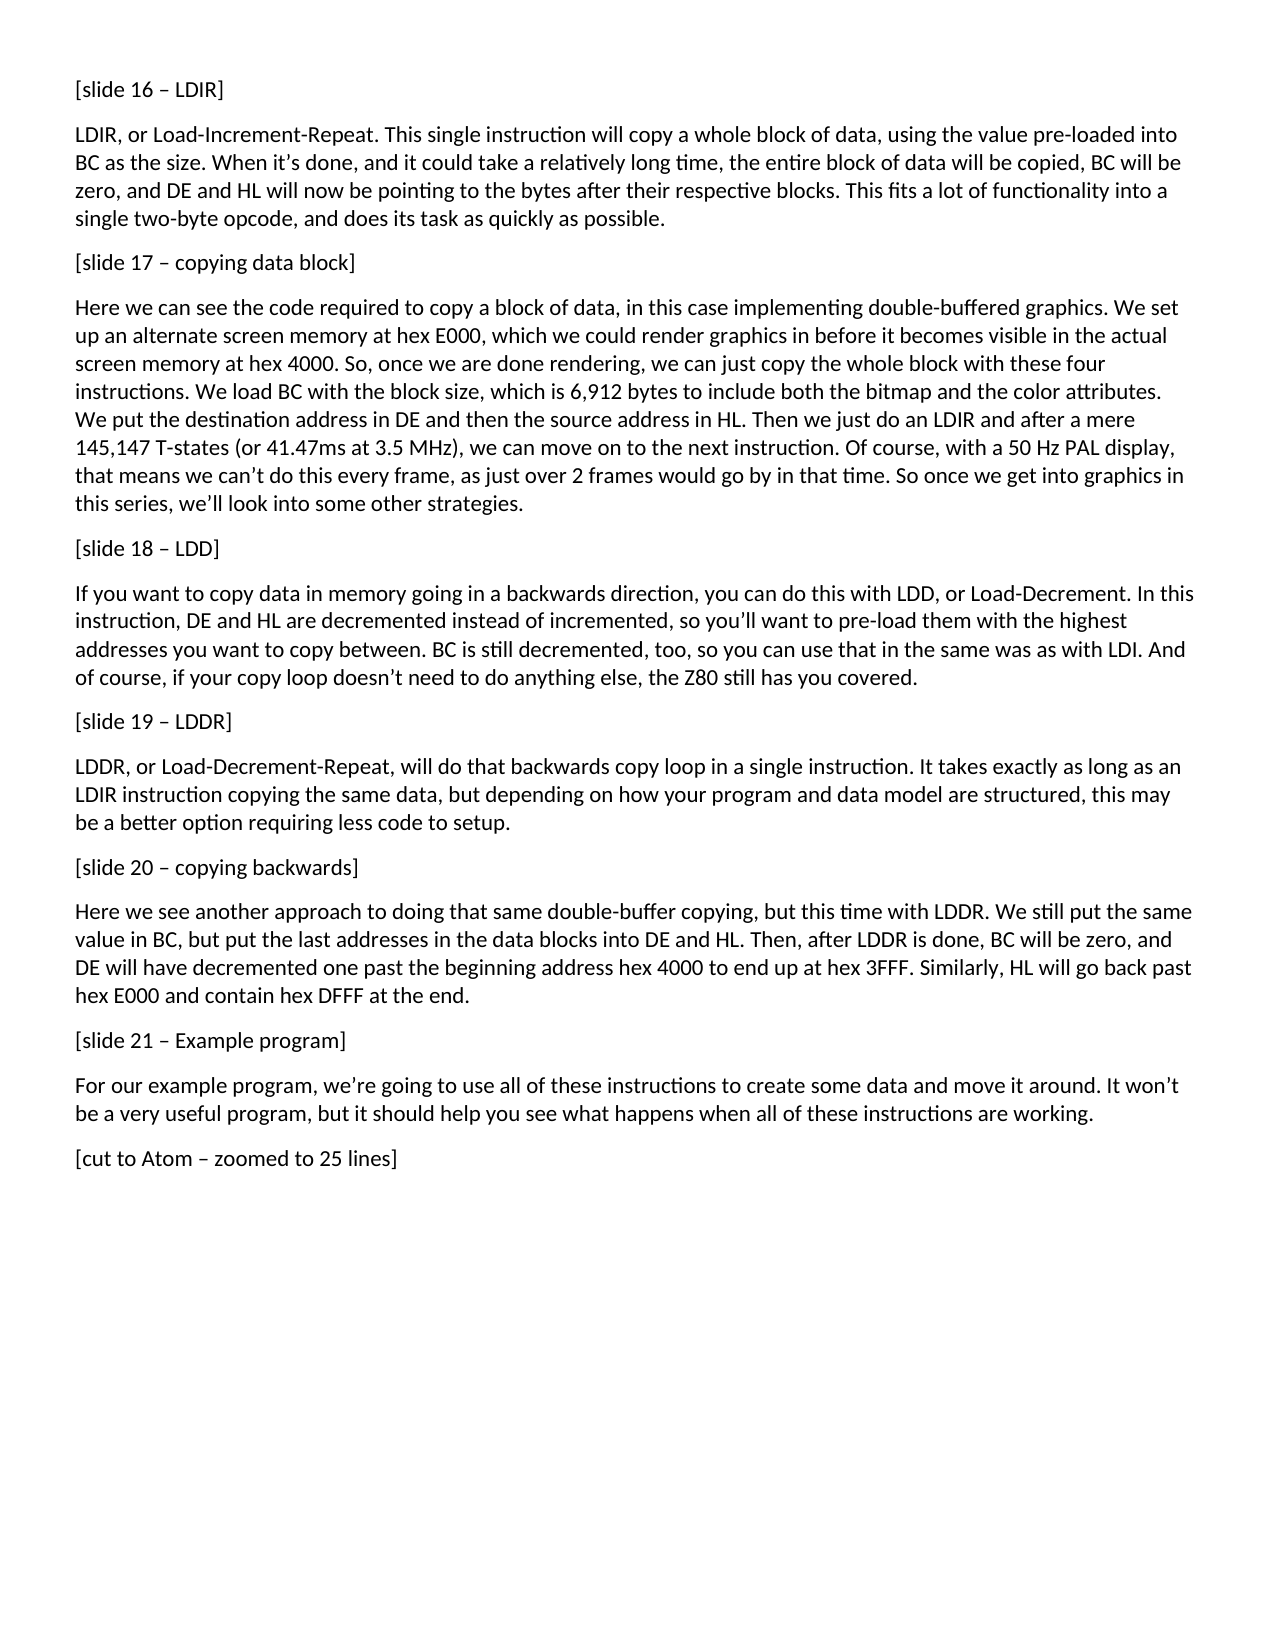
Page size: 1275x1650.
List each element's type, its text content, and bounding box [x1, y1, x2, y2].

text [slide 21 – Example program] [75, 1026, 1200, 1054]
text [slide 16 – LDIR] [75, 75, 1200, 103]
text [slide 20 – copying backwards] [75, 853, 1200, 881]
text LDIR, or Load-Increment-Repeat. This single instruction will copy a whole block of data, using the value pre-loaded into BC as the size. When it’s done, and it could take a relatively long time, the entire block of data will be copied, BC will be zero, and DE and HL will now be pointing to the bytes after their respective blocks. This fits a lot of functionality into a single two-byte opcode, and does its task as quickly as possible. [75, 120, 1200, 232]
text If you want to copy data in memory going in a backwards direction, you can do this with LDD, or Load-Decrement. In this instruction, DE and HL are decremented instead of incremented, so you’ll want to pre-load them with the highest addresses you want to copy between. BC is still decremented, too, so you can use that in the same was as with LDI. And of course, if your copy loop doesn’t need to do anything else, the Z80 still has you covered. [75, 579, 1200, 691]
text [slide 18 – LDD] [75, 534, 1200, 562]
text Here we can see the code required to copy a block of data, in this case implementing double-buffered graphics. We set up an alternate screen memory at hex E000, which we could render graphics in before it becomes visible in the actual screen memory at hex 4000. So, once we are done rendering, we can just copy the whole block with these four instructions. We load BC with the block size, which is 6,912 bytes to include both the bitmap and the color attributes. We put the destination address in DE and then the source address in HL. Then we just do an LDIR and after a mere 145,147 T-states (or 41.47ms at 3.5 MHz), we can move on to the next instruction. Of course, with a 50 Hz PAL display, that means we can’t do this every frame, as just over 2 frames would go by in that time. So once we get into graphics in this series, we’ll look into some other strategies. [75, 293, 1200, 517]
text LDDR, or Load-Decrement-Repeat, will do that backwards copy loop in a single instruction. It takes exactly as long as an LDIR instruction copying the same data, but depending on how your program and data model are structured, this may be a better option requiring less code to setup. [75, 752, 1200, 836]
text [slide 17 – copying data block] [75, 248, 1200, 276]
text [cut to Atom – zoomed to 25 lines] [75, 1144, 1200, 1172]
text Here we see another approach to doing that same double-buffer copying, but this time with LDDR. We still put the same value in BC, but put the last addresses in the data blocks into DE and HL. Then, after LDDR is done, BC will be zero, and DE will have decremented one past the beginning address hex 4000 to end up at hex 3FFF. Similarly, HL will go back past hex E000 and contain hex DFFF at the end. [75, 897, 1200, 1009]
text For our example program, we’re going to use all of these instructions to create some data and move it around. It won’t be a very useful program, but it should help you see what happens when all of these instructions are working. [75, 1071, 1200, 1127]
text [slide 19 – LDDR] [75, 707, 1200, 735]
